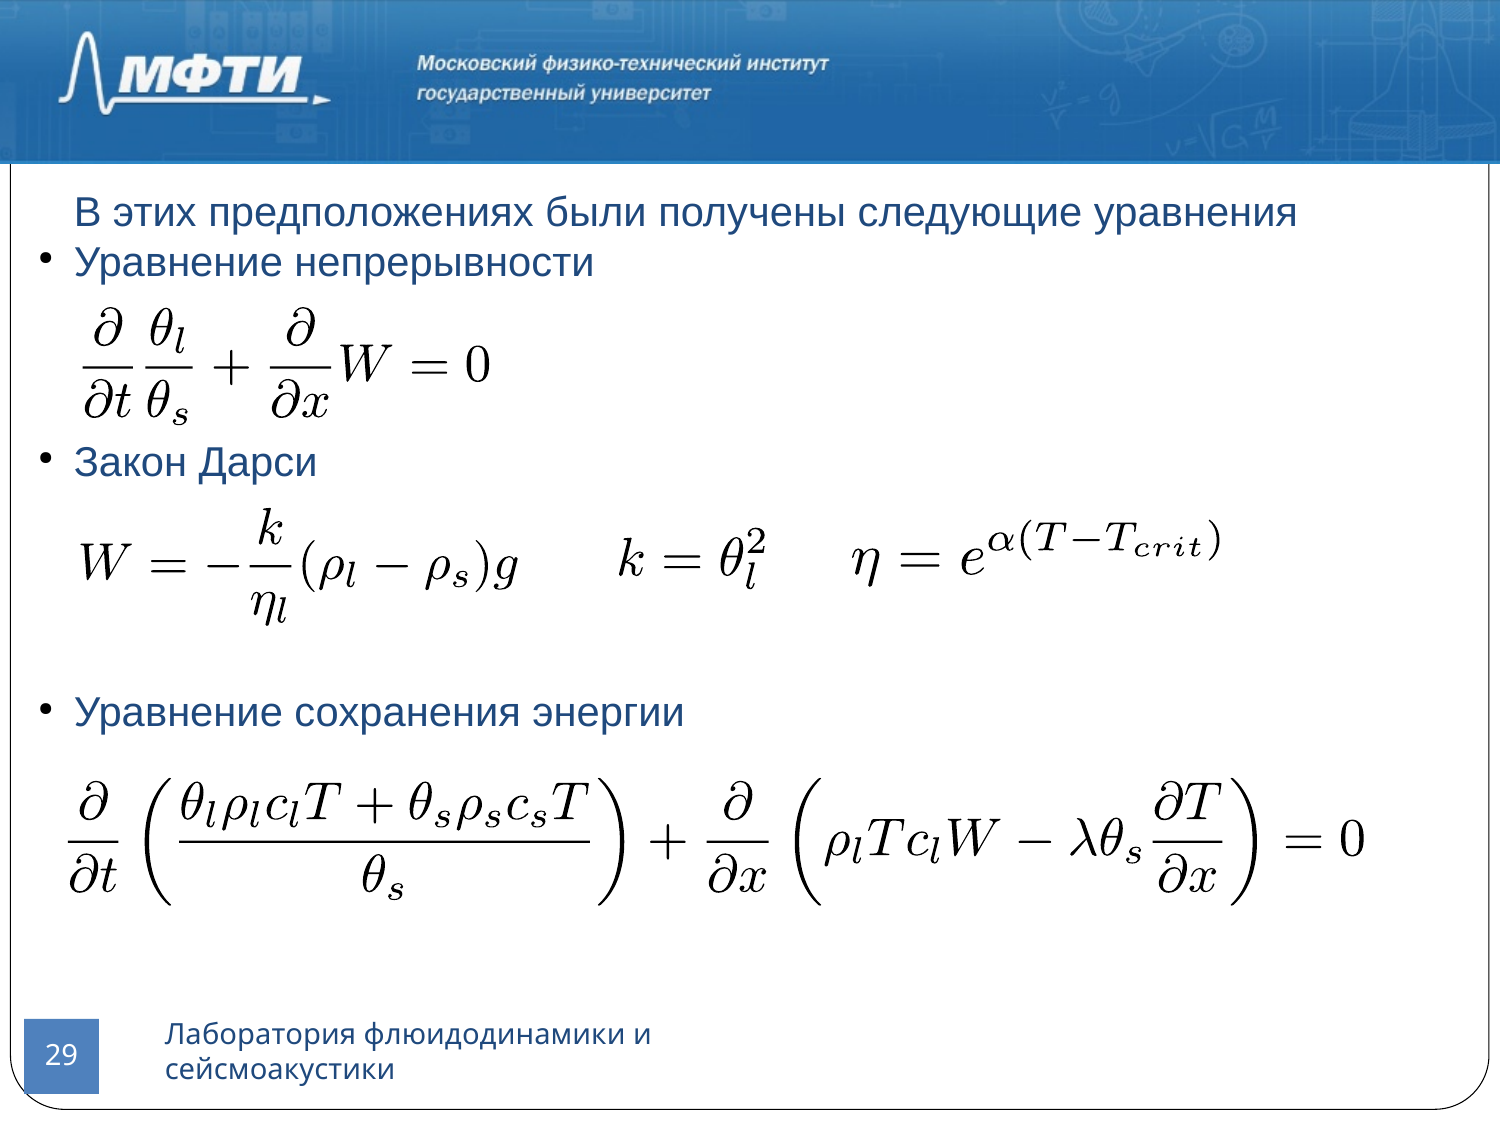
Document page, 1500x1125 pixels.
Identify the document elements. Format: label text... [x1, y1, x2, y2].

picture [0, 0, 1500, 164]
text_box [616, 527, 768, 590]
text_box Лаборатория флюидодинамики и сейсмоакустики [150, 1012, 880, 1088]
text_box [67, 777, 1366, 906]
text_box [850, 519, 1225, 587]
text_box В этих предположениях были получены следующие уравнения Уравнение непрерывности Закон Дарси Уравнение сохранения энергии [23, 177, 1441, 1040]
text_box [82, 307, 492, 426]
text_box [24, 1018, 99, 1094]
text_box [77, 507, 520, 626]
